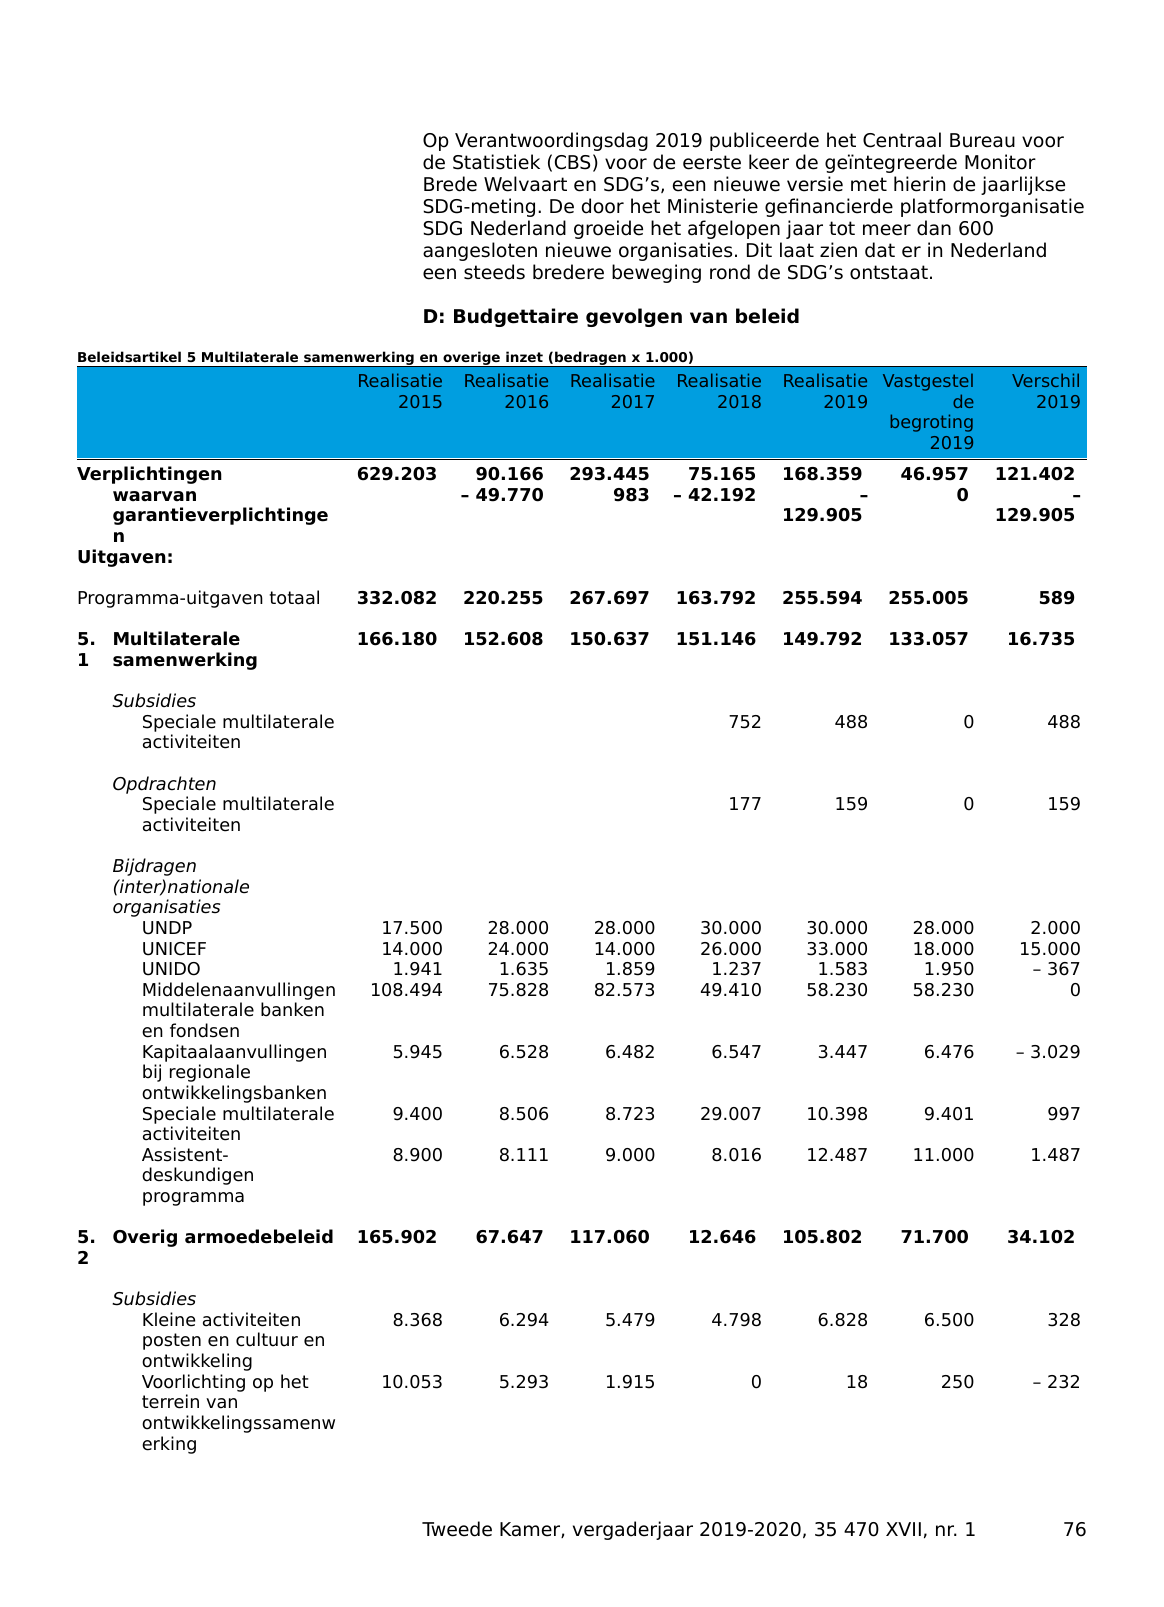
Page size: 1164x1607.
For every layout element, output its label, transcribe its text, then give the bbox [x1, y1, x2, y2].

table_cell [343, 567, 449, 588]
table_cell [555, 1269, 661, 1289]
table_cell [343, 774, 449, 794]
table_cell 163.792 [661, 588, 768, 608]
table_cell 15.000 [980, 939, 1087, 959]
table_cell [874, 691, 980, 712]
table_cell [449, 1289, 555, 1310]
table_cell 5.479 [555, 1310, 661, 1372]
table_cell [343, 609, 449, 629]
table_cell 90.166 [449, 460, 555, 485]
table_cell 0 [874, 794, 980, 835]
table_cell 49.410 [661, 980, 768, 1042]
table_cell [106, 712, 136, 753]
table_cell [980, 691, 1087, 712]
table_cell [343, 485, 449, 547]
table_cell 629.203 [343, 460, 449, 485]
table_cell Realisatie 2019 [768, 367, 874, 458]
table_cell UNDP [136, 918, 342, 938]
table_cell [77, 567, 106, 588]
table_cell 6.547 [661, 1042, 768, 1103]
table_cell 152.608 [449, 629, 555, 670]
table_cell [768, 753, 874, 773]
table_cell 255.005 [874, 588, 980, 608]
table_cell [106, 1145, 136, 1207]
table_cell 46.957 [874, 460, 980, 485]
table_cell 71.700 [874, 1227, 980, 1268]
table_cell 28.000 [874, 918, 980, 938]
table_cell 5.945 [343, 1042, 449, 1103]
table_cell [136, 1207, 342, 1227]
table_cell [77, 670, 106, 691]
table_cell [106, 670, 136, 691]
table_cell 1.487 [980, 1145, 1087, 1207]
table_cell [77, 918, 106, 938]
table_cell Realisatie 2016 [449, 367, 555, 458]
table_cell [77, 1104, 106, 1145]
table_cell 28.000 [449, 918, 555, 938]
table_cell [449, 1207, 555, 1227]
table_cell 58.230 [874, 980, 980, 1042]
table_cell [136, 753, 342, 773]
table_cell [449, 670, 555, 691]
table_cell [77, 980, 106, 1042]
table_cell [661, 670, 768, 691]
table_cell Middelenaanvullingen multilaterale banken en fondsen [136, 980, 342, 1042]
table_cell [661, 774, 768, 794]
table_cell [555, 856, 661, 918]
table_cell [874, 856, 980, 918]
table_cell [106, 609, 136, 629]
table_cell [555, 794, 661, 835]
table_cell 4.798 [661, 1310, 768, 1372]
table_cell – 232 [980, 1372, 1087, 1454]
table_cell 105.802 [768, 1227, 874, 1268]
table_cell 29.007 [661, 1104, 768, 1145]
table_cell [555, 609, 661, 629]
table_cell 149.792 [768, 629, 874, 670]
table_cell [768, 670, 874, 691]
table_cell [874, 835, 980, 856]
table_cell – 3.029 [980, 1042, 1087, 1103]
table_cell [768, 856, 874, 918]
table_cell 75.165 [661, 460, 768, 485]
table_cell Bijdragen (inter)nationale organisaties [106, 856, 342, 918]
table_cell [77, 691, 106, 712]
table_cell [343, 1207, 449, 1227]
table_cell 177 [661, 794, 768, 835]
table_cell Speciale multilaterale activiteiten [136, 1104, 342, 1145]
table_cell [343, 794, 449, 835]
table_cell [661, 567, 768, 588]
table_cell 6.294 [449, 1310, 555, 1372]
table_cell 1.635 [449, 959, 555, 980]
table_cell [77, 1310, 106, 1372]
table_cell [343, 670, 449, 691]
table_cell Speciale multilaterale activiteiten [136, 712, 342, 753]
table_header Beleidsartikel 5 Multilaterale samenwerking en overige inzet (bedragen x 1.000) [77, 350, 1087, 366]
table_cell 159 [980, 794, 1087, 835]
table_cell [136, 609, 342, 629]
table_cell 5.293 [449, 1372, 555, 1454]
table_cell 34.102 [980, 1227, 1087, 1268]
table_cell 267.697 [555, 588, 661, 608]
table_cell 33.000 [768, 939, 874, 959]
table_cell 75.828 [449, 980, 555, 1042]
table_cell [449, 547, 555, 567]
table_cell – 129.905 [980, 485, 1087, 547]
table_cell [77, 774, 106, 794]
table_cell [874, 670, 980, 691]
table_cell [980, 609, 1087, 629]
table_cell [77, 712, 106, 753]
table_cell Kapitaalaanvullingen bij regionale ontwikkelingsbanken [136, 1042, 342, 1103]
table_cell 250 [874, 1372, 980, 1454]
table_cell [343, 547, 449, 567]
table_cell [449, 1269, 555, 1289]
table_cell [449, 774, 555, 794]
table_cell Uitgaven: [77, 547, 342, 567]
text Op Verantwoordingsdag 2019 publiceerde het Centraal Bureau voor de Statistiek (CBS) voor de eerste keer de geïntegreerde Monitor Brede Welvaart en SDG’s, een nieuwe versie met hierin de jaarlijkse SDG-meting. De door het Ministerie gefinancierde platformorganisatie SDG Nederland groeide het afgelopen jaar tot meer dan 600 aangesloten nieuwe organisaties. Dit laat zien dat er in Nederland een steeds bredere beweging rond de SDG’s ontstaat. [422, 130, 1087, 284]
table_cell – 42.192 [661, 485, 768, 547]
table_cell 166.180 [343, 629, 449, 670]
table_cell [874, 774, 980, 794]
table_cell 24.000 [449, 939, 555, 959]
table_cell Multilaterale samenwerking [106, 629, 342, 670]
table_cell [980, 547, 1087, 567]
table_cell Subsidies [106, 1289, 342, 1310]
table_cell 14.000 [343, 939, 449, 959]
table_cell 12.646 [661, 1227, 768, 1268]
table_cell [449, 691, 555, 712]
table_cell [77, 835, 106, 856]
table_cell [136, 670, 342, 691]
table_cell – 49.770 [449, 485, 555, 547]
table_cell Verschil 2019 [980, 367, 1087, 458]
table_cell Voorlichting op het terrein van ontwikkelingssamenwerking [136, 1372, 342, 1454]
table_cell [874, 609, 980, 629]
table_cell [106, 1269, 136, 1289]
table_cell [555, 670, 661, 691]
table_cell [77, 856, 106, 918]
table_cell 1.915 [555, 1372, 661, 1454]
table_cell 1.859 [555, 959, 661, 980]
table_cell [555, 774, 661, 794]
table_cell Kleine activiteiten posten en cultuur en ontwikkeling [136, 1310, 342, 1372]
table_cell Realisatie 2018 [661, 367, 768, 458]
subtitle D: Budgettaire gevolgen van beleid [422, 306, 1087, 328]
table_cell [555, 567, 661, 588]
table_cell [343, 712, 449, 753]
table_cell 11.000 [874, 1145, 980, 1207]
table_cell 997 [980, 1104, 1087, 1145]
table_cell [874, 1269, 980, 1289]
table_cell 159 [768, 794, 874, 835]
table_cell Realisatie 2017 [555, 367, 661, 458]
table_cell [768, 691, 874, 712]
table_cell [874, 567, 980, 588]
table_cell [106, 959, 136, 980]
table_cell [136, 1269, 342, 1289]
table_cell 28.000 [555, 918, 661, 938]
table_cell 488 [768, 712, 874, 753]
table_cell [77, 1289, 106, 1310]
table_cell [449, 712, 555, 753]
table_cell 82.573 [555, 980, 661, 1042]
table_cell 30.000 [661, 918, 768, 938]
table_cell [77, 1145, 106, 1207]
table_cell 1.237 [661, 959, 768, 980]
table_cell [661, 1207, 768, 1227]
table_cell [77, 1207, 106, 1227]
table_cell 133.057 [874, 629, 980, 670]
table_cell [77, 794, 106, 835]
table_cell [449, 856, 555, 918]
table_cell [661, 1269, 768, 1289]
table_cell [343, 856, 449, 918]
table_cell 0 [980, 980, 1087, 1042]
table_cell [106, 1042, 136, 1103]
table_cell [77, 753, 106, 773]
table_cell [768, 774, 874, 794]
table_cell [661, 691, 768, 712]
table_cell [980, 835, 1087, 856]
table_cell 10.053 [343, 1372, 449, 1454]
table_cell 165.902 [343, 1227, 449, 1268]
table_cell 752 [661, 712, 768, 753]
table_cell 5.2 [77, 1227, 106, 1268]
table_cell [449, 794, 555, 835]
table_cell 9.401 [874, 1104, 980, 1145]
table_cell 26.000 [661, 939, 768, 959]
table_cell [449, 567, 555, 588]
table_cell [343, 753, 449, 773]
table_cell 1.941 [343, 959, 449, 980]
table_cell [555, 1207, 661, 1227]
table_cell [661, 609, 768, 629]
table_cell – 367 [980, 959, 1087, 980]
table_cell [106, 939, 136, 959]
table_cell [874, 547, 980, 567]
table_cell [768, 835, 874, 856]
table_cell [768, 1207, 874, 1227]
table_cell 18.000 [874, 939, 980, 959]
table_cell 255.594 [768, 588, 874, 608]
table_cell 117.060 [555, 1227, 661, 1268]
table_cell 8.016 [661, 1145, 768, 1207]
table_cell 18 [768, 1372, 874, 1454]
table_cell 9.000 [555, 1145, 661, 1207]
table_cell [106, 980, 136, 1042]
table_cell [980, 1269, 1087, 1289]
table_cell 6.482 [555, 1042, 661, 1103]
table_cell 293.445 [555, 460, 661, 485]
table_cell [77, 1372, 106, 1454]
table_cell 328 [980, 1310, 1087, 1372]
table_cell [106, 918, 136, 938]
table_cell 9.400 [343, 1104, 449, 1145]
table_cell Verplichtingen [77, 460, 342, 485]
table_cell [106, 1104, 136, 1145]
table_cell 6.528 [449, 1042, 555, 1103]
table_cell 1.583 [768, 959, 874, 980]
table_cell [106, 567, 136, 588]
table_cell 168.359 [768, 460, 874, 485]
table_cell 6.476 [874, 1042, 980, 1103]
table_cell [136, 835, 342, 856]
table_cell [874, 1289, 980, 1310]
table_cell 0 [874, 485, 980, 547]
table_cell 67.647 [449, 1227, 555, 1268]
table_cell – 129.905 [768, 485, 874, 547]
table_cell 488 [980, 712, 1087, 753]
table_cell [77, 367, 342, 458]
table_cell [768, 1289, 874, 1310]
table_cell 14.000 [555, 939, 661, 959]
table_cell 220.255 [449, 588, 555, 608]
table_cell [77, 939, 106, 959]
table_cell 8.368 [343, 1310, 449, 1372]
table_cell UNICEF [136, 939, 342, 959]
table_cell [768, 609, 874, 629]
table_cell [980, 774, 1087, 794]
table_cell [555, 835, 661, 856]
table_cell [106, 794, 136, 835]
table_cell [343, 1269, 449, 1289]
table_cell [106, 1310, 136, 1372]
table_cell 1.950 [874, 959, 980, 980]
table_cell [980, 753, 1087, 773]
table_cell Assistent-deskundigen programma [136, 1145, 342, 1207]
table_cell [874, 1207, 980, 1227]
table_cell [661, 835, 768, 856]
table_cell 332.082 [343, 588, 449, 608]
table_cell 8.111 [449, 1145, 555, 1207]
table_cell [768, 567, 874, 588]
table_cell [449, 835, 555, 856]
table_cell [555, 691, 661, 712]
table_cell [980, 1207, 1087, 1227]
table_cell Vastgestelde begroting 2019 [874, 367, 980, 458]
table_cell 6.828 [768, 1310, 874, 1372]
table_cell [106, 835, 136, 856]
table_cell Programma-uitgaven totaal [77, 588, 342, 608]
table_cell Subsidies [106, 691, 342, 712]
table_cell [343, 1289, 449, 1310]
table_cell 2.000 [980, 918, 1087, 938]
table_cell 589 [980, 588, 1087, 608]
table_cell [661, 856, 768, 918]
table_cell 10.398 [768, 1104, 874, 1145]
table_cell 58.230 [768, 980, 874, 1042]
table_cell [555, 547, 661, 567]
table_cell UNIDO [136, 959, 342, 980]
table_cell [661, 1289, 768, 1310]
table_cell [77, 485, 106, 547]
table_cell 6.500 [874, 1310, 980, 1372]
table_cell 12.487 [768, 1145, 874, 1207]
table_cell 121.402 [980, 460, 1087, 485]
table_cell [555, 753, 661, 773]
table_cell Opdrachten [106, 774, 342, 794]
table_cell [980, 1289, 1087, 1310]
table_cell [343, 691, 449, 712]
table_cell 150.637 [555, 629, 661, 670]
table_cell Realisatie 2015 [343, 367, 449, 458]
table_cell [980, 670, 1087, 691]
table_cell waarvan garantieverplichtingen [106, 485, 342, 547]
table_cell 16.735 [980, 629, 1087, 670]
table_cell [980, 567, 1087, 588]
table_cell [449, 609, 555, 629]
table_cell [661, 753, 768, 773]
table_cell 8.900 [343, 1145, 449, 1207]
table_cell [449, 753, 555, 773]
table_cell [768, 1269, 874, 1289]
table_cell Overig armoedebeleid [106, 1227, 342, 1268]
table_cell [106, 1372, 136, 1454]
table_cell 108.494 [343, 980, 449, 1042]
table_cell [661, 547, 768, 567]
table_cell [555, 1289, 661, 1310]
table_cell [77, 1269, 106, 1289]
table_cell [77, 959, 106, 980]
table_cell [343, 835, 449, 856]
table_cell [980, 856, 1087, 918]
table_cell [77, 609, 106, 629]
table_cell 5.1 [77, 629, 106, 670]
table_cell [768, 547, 874, 567]
table_cell [874, 753, 980, 773]
table_cell [77, 1042, 106, 1103]
table_cell 30.000 [768, 918, 874, 938]
table_cell 983 [555, 485, 661, 547]
table_cell [106, 1207, 136, 1227]
table_cell 8.506 [449, 1104, 555, 1145]
table_cell 0 [874, 712, 980, 753]
table_cell [555, 712, 661, 753]
table_cell [106, 753, 136, 773]
table_cell [136, 567, 342, 588]
table_cell 0 [661, 1372, 768, 1454]
table_cell 151.146 [661, 629, 768, 670]
table_cell 17.500 [343, 918, 449, 938]
table_cell 8.723 [555, 1104, 661, 1145]
table_cell 3.447 [768, 1042, 874, 1103]
table_cell Speciale multilaterale activiteiten [136, 794, 342, 835]
